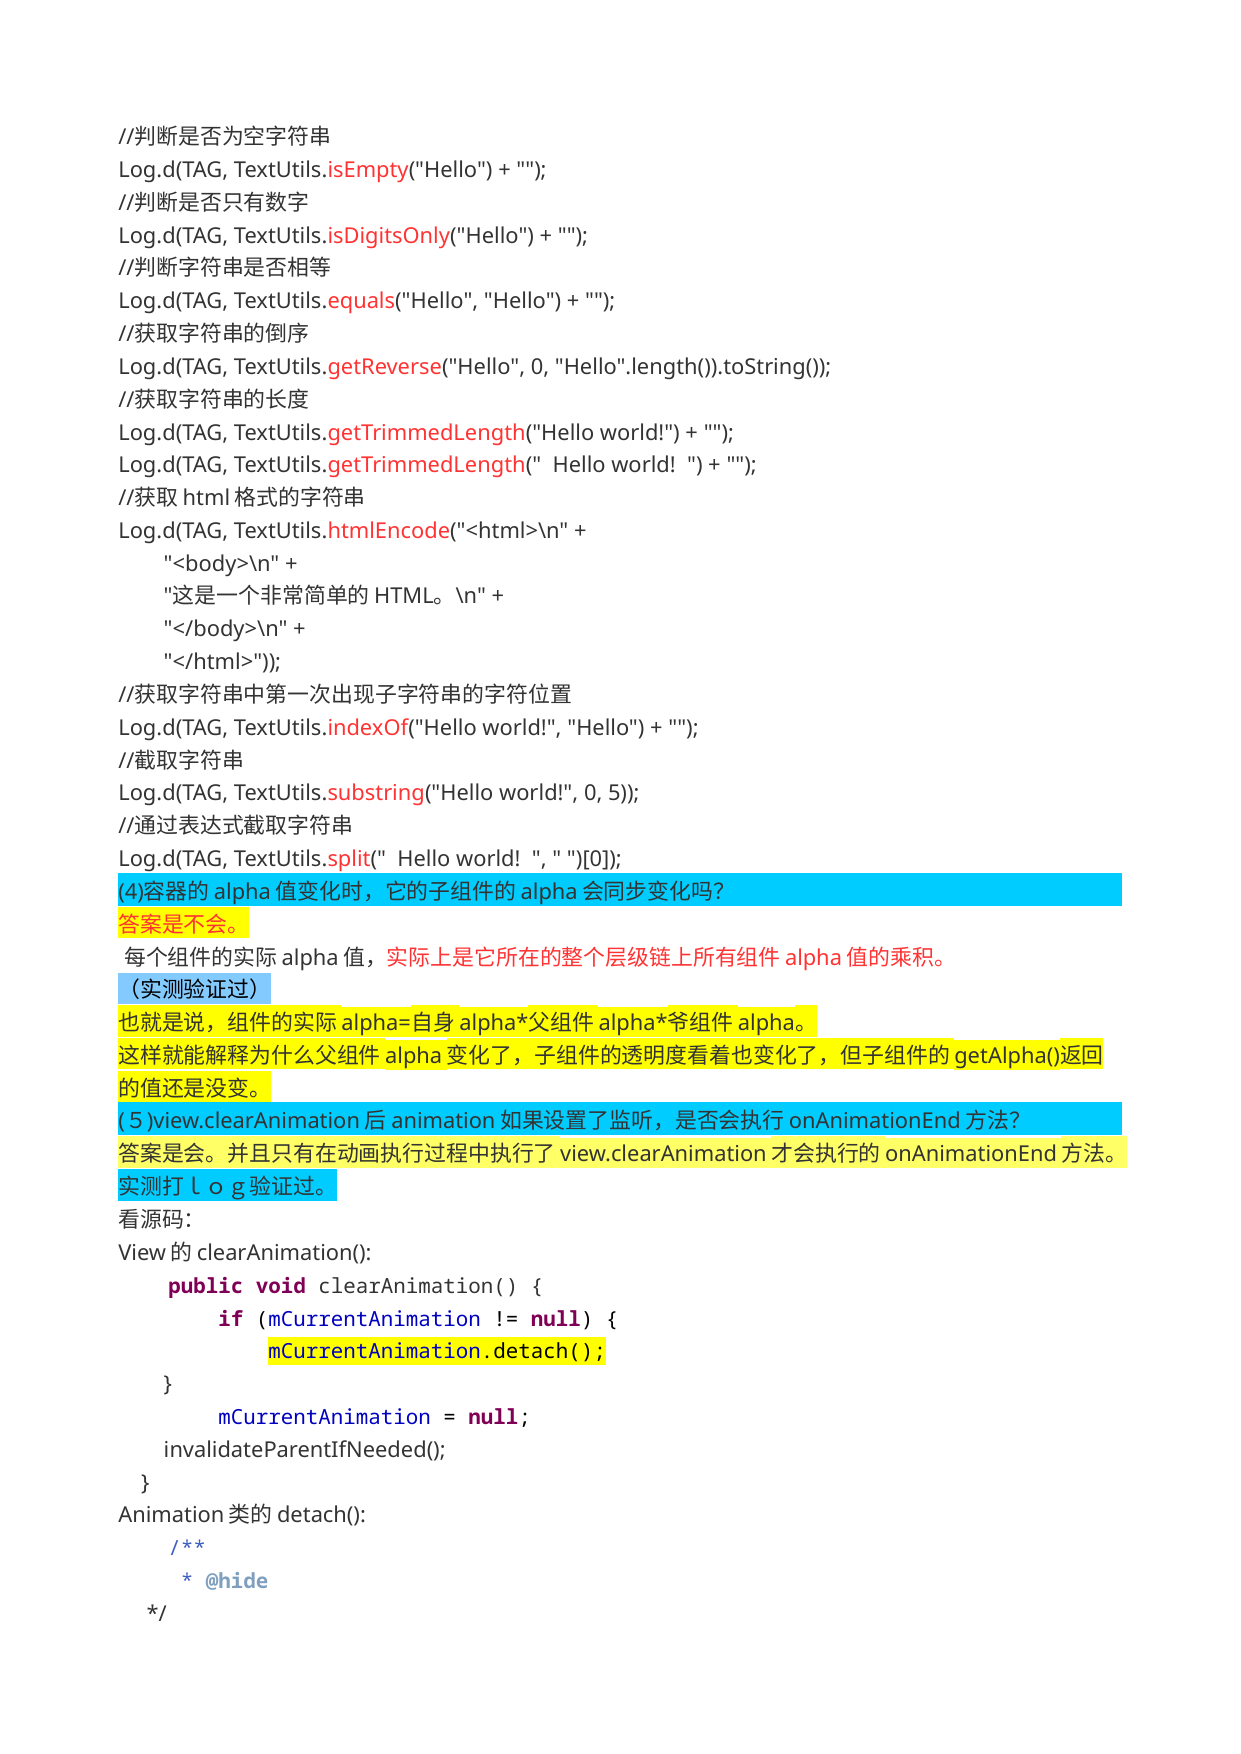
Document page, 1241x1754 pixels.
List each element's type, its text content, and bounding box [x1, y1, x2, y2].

text "</body>\n" + [118, 610, 1122, 643]
text (５)view.clearAnimation后 animation如果设置了监听，是否会执行onAnimationEnd方法？ [118, 1102, 1122, 1135]
text //获取html格式的字符串 [118, 479, 1122, 512]
text //获取字符串的倒序 [118, 315, 1122, 348]
text 实测打ｌｏｇ验证过。 [118, 1168, 1122, 1201]
text mCurrentAnimation = null; [118, 1398, 1122, 1431]
text mCurrentAnimation.detach(); [118, 1332, 1122, 1365]
text //通过表达式截取字符串 [118, 807, 1122, 840]
text "这是一个非常简单的HTML。\n" + [118, 577, 1122, 610]
text if (mCurrentAnimation != null) { [118, 1299, 1122, 1332]
text 看源码： [118, 1201, 1122, 1234]
text 这样就能解释为什么父组件alpha变化了，子组件的透明度看着也变化了，但子组件的getAlpha()返回的值还是没变。 [118, 1037, 1122, 1102]
text Log.d(TAG, TextUtils.split(" Hello world! ", " ")[0]); [118, 840, 1122, 873]
text Log.d(TAG, TextUtils.substring("Hello world!", 0, 5)); [118, 774, 1122, 807]
text "<body>\n" + [118, 545, 1122, 577]
text Log.d(TAG, TextUtils.htmlEncode("<html>\n" + [118, 512, 1122, 545]
text //判断是否为空字符串 [118, 118, 1122, 151]
text */ [118, 1595, 1122, 1627]
text //判断是否只有数字 [118, 184, 1122, 217]
text 答案是不会。 每个组件的实际alpha值，实际上是它所在的整个层级链上所有组件alpha值的乘积。 [118, 906, 1122, 971]
text Log.d(TAG, TextUtils.equals("Hello", "Hello") + ""); [118, 282, 1122, 315]
text } [118, 1365, 1122, 1398]
text /** [118, 1529, 1122, 1562]
text } [118, 1463, 1122, 1496]
text Log.d(TAG, TextUtils.getTrimmedLength("Hello world!") + ""); [118, 413, 1122, 446]
text (4)容器的alpha值变化时，它的子组件的alpha会同步变化吗？ [118, 873, 1122, 906]
text //判断字符串是否相等 [118, 249, 1122, 282]
text public void clearAnimation() { [118, 1267, 1122, 1299]
text 也就是说，组件的实际alpha=自身alpha*父组件alpha*爷组件alpha。 [118, 1004, 1122, 1037]
text * @hide [118, 1562, 1122, 1595]
text Log.d(TAG, TextUtils.indexOf("Hello world!", "Hello") + ""); [118, 709, 1122, 742]
text Animation类的detach(): [118, 1496, 1122, 1529]
text //截取字符串 [118, 742, 1122, 774]
text Log.d(TAG, TextUtils.isEmpty("Hello") + ""); [118, 151, 1122, 184]
text 答案是会。并且只有在动画执行过程中执行了view.clearAnimation才会执行的onAnimationEnd方法。 [118, 1135, 1122, 1168]
text invalidateParentIfNeeded(); [118, 1431, 1122, 1463]
text Log.d(TAG, TextUtils.getReverse("Hello", 0, "Hello".length()).toString()); [118, 348, 1122, 381]
text Log.d(TAG, TextUtils.isDigitsOnly("Hello") + ""); [118, 217, 1122, 249]
text Log.d(TAG, TextUtils.getTrimmedLength(" Hello world! ") + ""); [118, 446, 1122, 479]
text //获取字符串的长度 [118, 381, 1122, 413]
text "</html>")); [118, 643, 1122, 676]
text （实测验证过） [118, 971, 1122, 1004]
text View的clearAnimation(): [118, 1234, 1122, 1267]
text //获取字符串中第一次出现子字符串的字符位置 [118, 676, 1122, 709]
